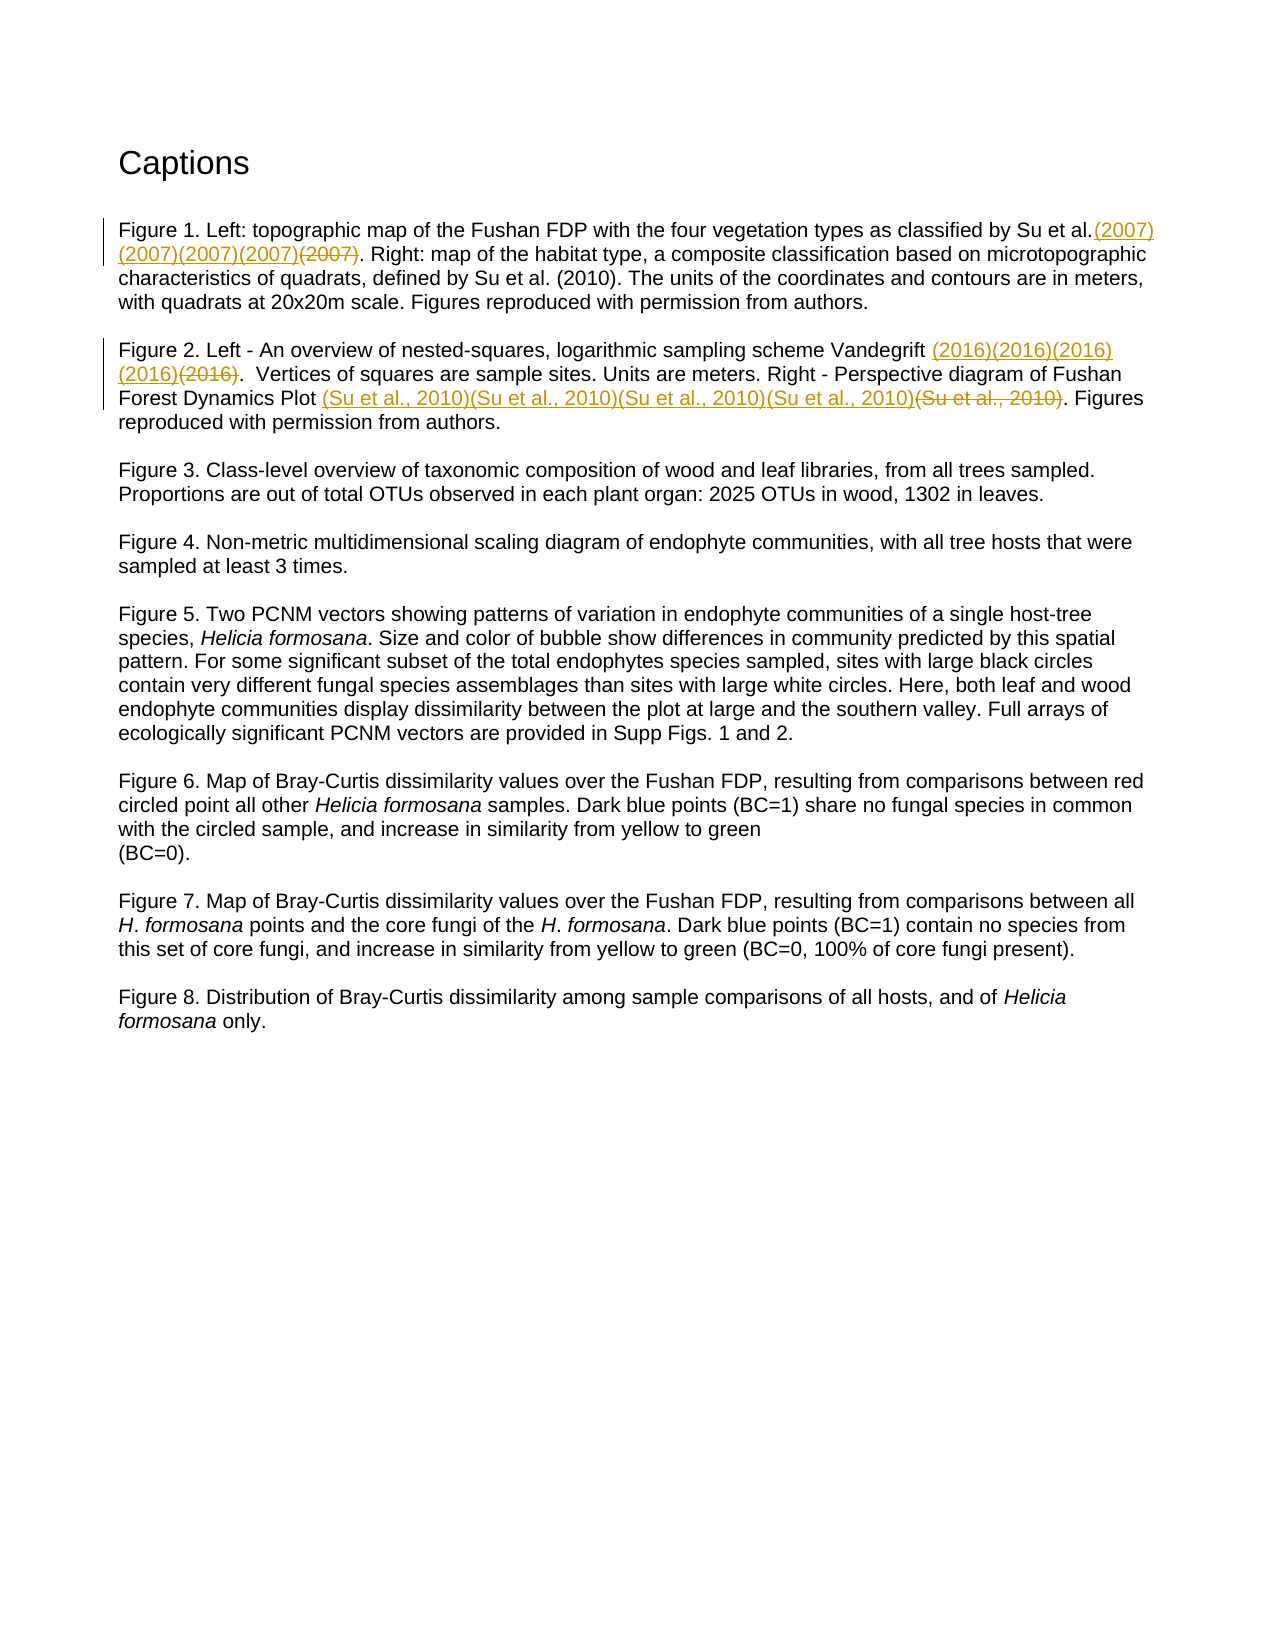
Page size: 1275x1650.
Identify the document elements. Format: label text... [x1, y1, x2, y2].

text Figure 3. Class-level overview of taxonomic composition of wood and leaf libraries, from all trees sampled. Proportions are out of total OTUs observed in each plant organ: 2025 OTUs in wood, 1302 in leaves. [118, 458, 1157, 506]
subtitle Captions [118, 143, 1157, 182]
text Figure 2. Left - An overview of nested-squares, logarithmic sampling scheme Vandegrift (2016)(2016)(2016)(2016). Vertices of squares are sample sites. Units are meters. Right - Perspective diagram of Fushan Forest Dynamics Plot (Su et al., 2010)(Su et al., 2010)(Su et al., 2010)(Su et al., 2010). Figures reproduced with permission from authors. [118, 338, 1157, 434]
text Figure 1. Left: topographic map of the Fushan FDP with the four vegetation types as classified by Su et al.(2007)(2007)(2007)(2007). Right: map of the habitat type, a composite classification based on microtopographic characteristics of quadrats, defined by Su et al. (2010). The units of the coordinates and contours are in meters, with quadrats at 20x20m scale. Figures reproduced with permission from authors. [118, 218, 1157, 314]
text Figure 8. Distribution of Bray-Curtis dissimilarity among sample comparisons of all hosts, and of Helicia formosana only. [118, 985, 1157, 1033]
text Figure 5. Two PCNM vectors showing patterns of variation in endophyte communities of a single host-tree species, Helicia formosana. Size and color of bubble show differences in community predicted by this spatial pattern. For some significant subset of the total endophytes species sampled, sites with large black circles contain very different fungal species assemblages than sites with large white circles. Here, both leaf and wood endophyte communities display dissimilarity between the plot at large and the southern valley. Full arrays of ecologically significant PCNM vectors are provided in Supp Figs. 1 and 2. [118, 601, 1157, 745]
text (BC=0). [118, 841, 1157, 865]
text Figure 7. Map of Bray-Curtis dissimilarity values over the Fushan FDP, resulting from comparisons between all H. formosana points and the core fungi of the H. formosana. Dark blue points (BC=1) contain no species from this set of core fungi, and increase in similarity from yellow to green (BC=0, 100% of core fungi present). [118, 889, 1157, 961]
text Figure 6. Map of Bray-Curtis dissimilarity values over the Fushan FDP, resulting from comparisons between red circled point all other Helicia formosana samples. Dark blue points (BC=1) share no fungal species in common with the circled sample, and increase in similarity from yellow to green [118, 769, 1157, 841]
text Figure 4. Non-metric multidimensional scaling diagram of endophyte communities, with all tree hosts that were sampled at least 3 times. [118, 529, 1157, 577]
